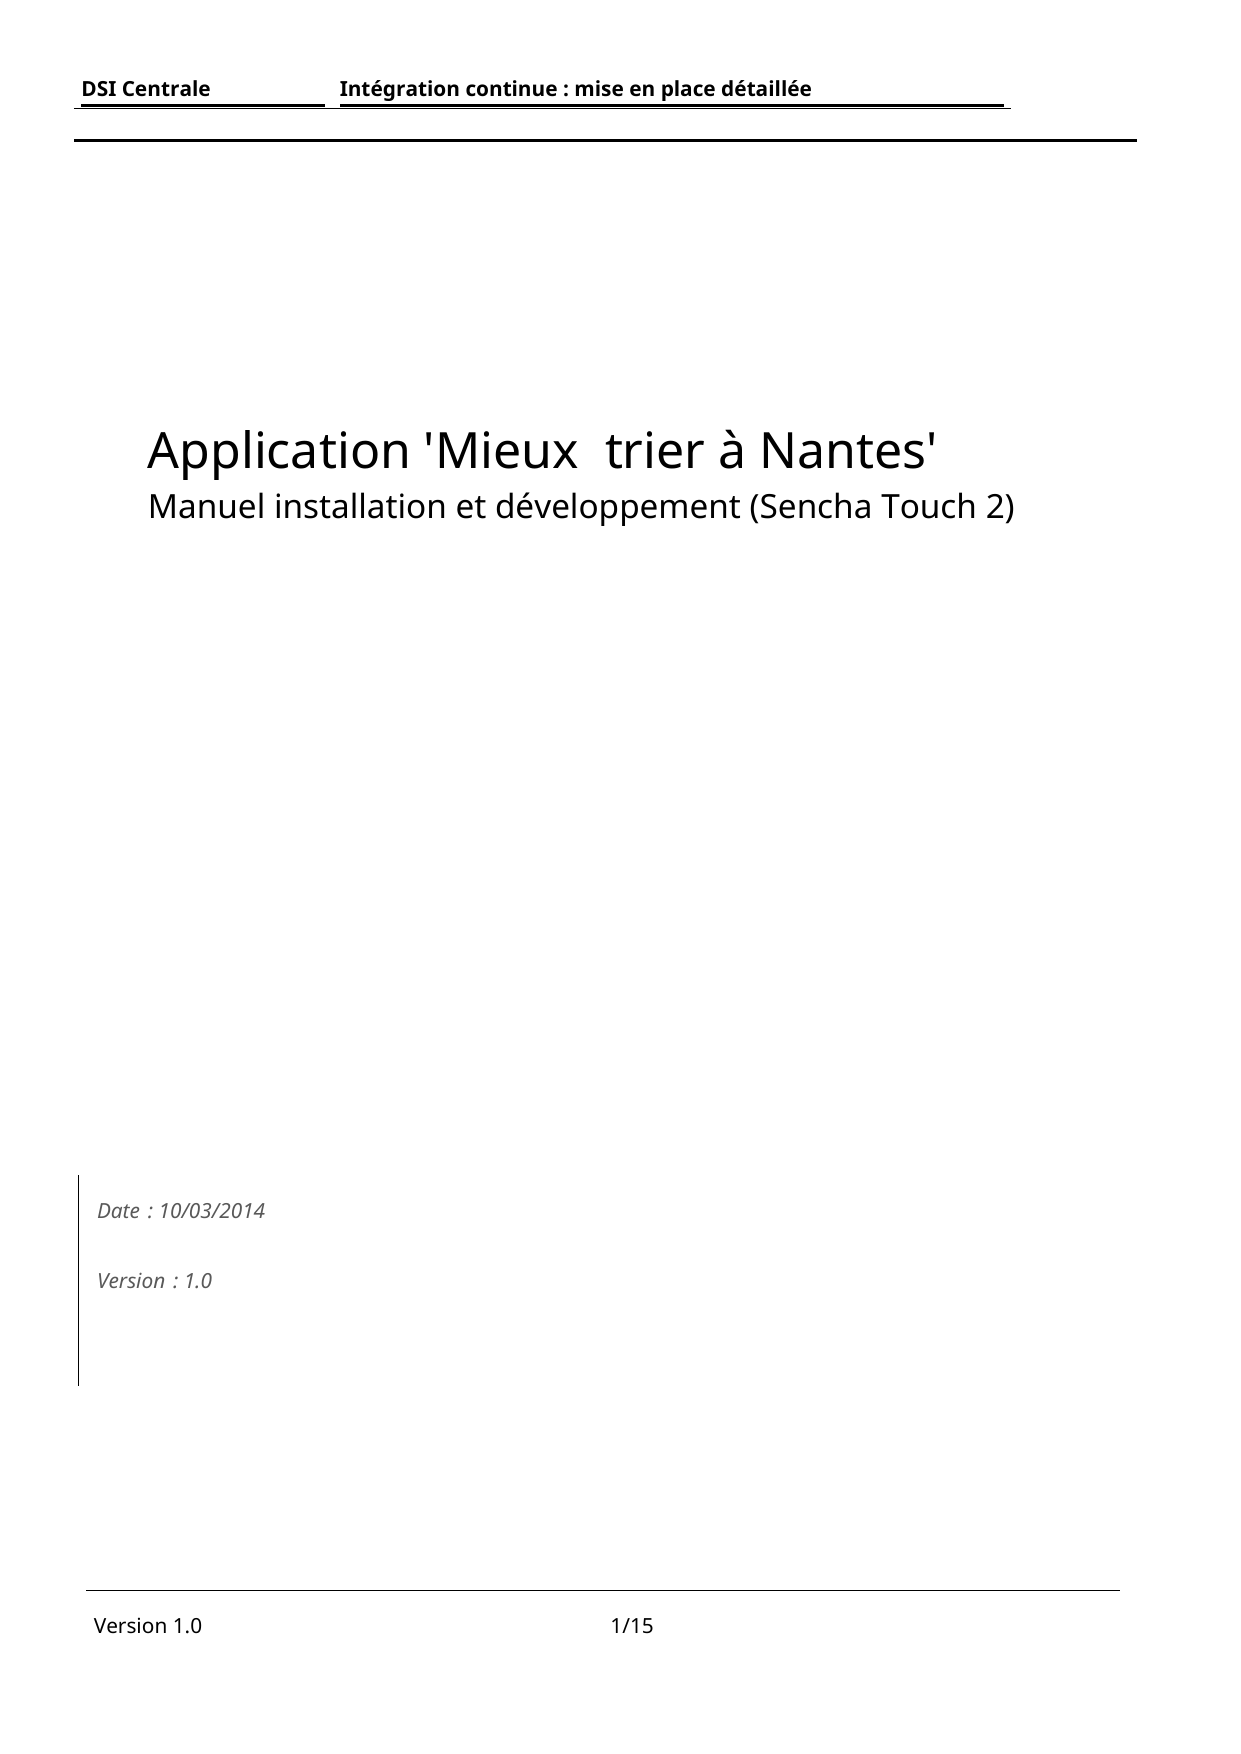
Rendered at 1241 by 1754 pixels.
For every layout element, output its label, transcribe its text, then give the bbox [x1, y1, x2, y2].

table_cell Version : 1.0 [79, 1245, 878, 1316]
text Application 'Mieux trier à Nantes' [74, 414, 1137, 483]
text Manuel installation et développement (Sencha Touch 2) [74, 483, 1137, 528]
table_header Date : 10/03/2014 [79, 1175, 878, 1245]
table_cell [79, 1316, 878, 1386]
